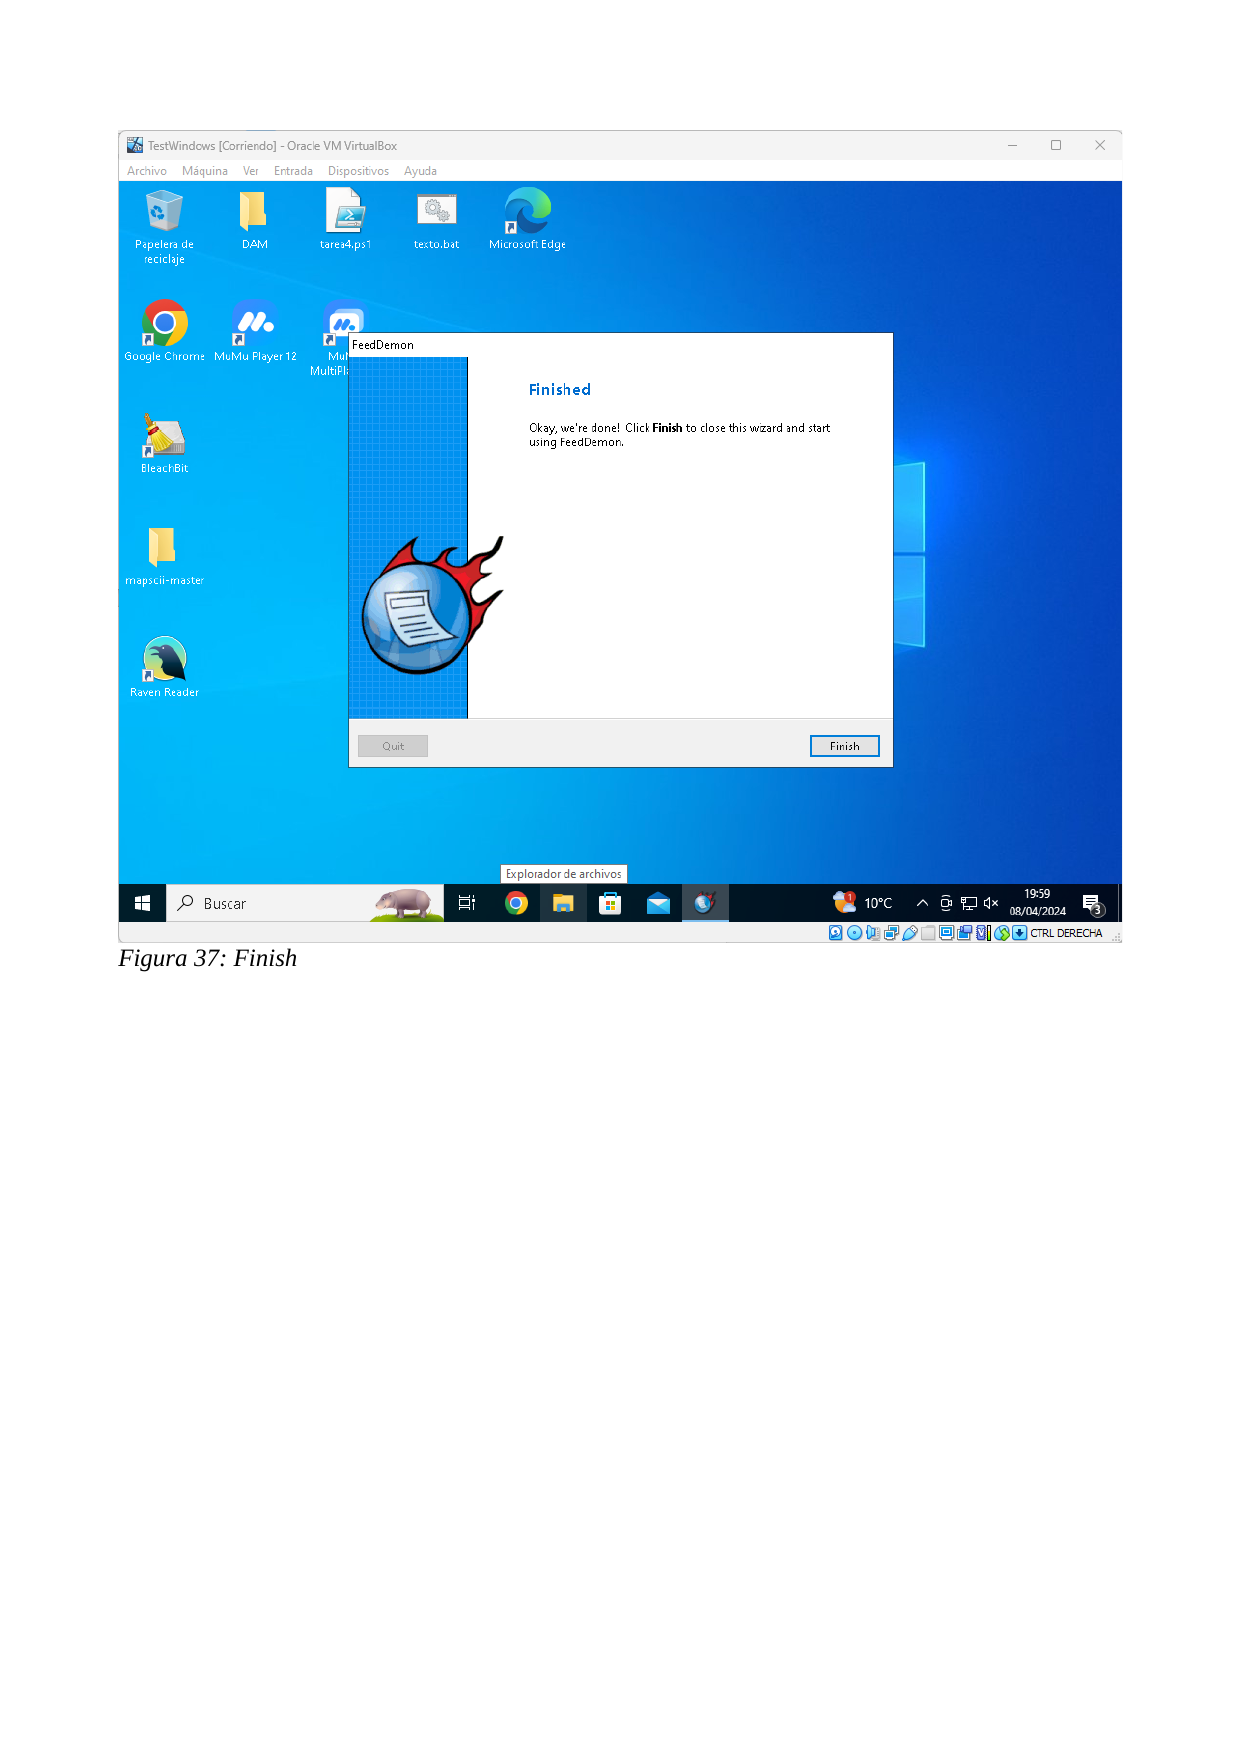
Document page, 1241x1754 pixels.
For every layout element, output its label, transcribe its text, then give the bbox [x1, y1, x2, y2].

picture [241, 193, 265, 229]
picture [233, 300, 278, 345]
text Figura 37: Finish [118, 943, 1122, 971]
picture [143, 637, 186, 681]
picture [143, 300, 187, 345]
picture [118, 130, 1123, 943]
picture [150, 529, 174, 565]
picture [147, 191, 182, 230]
picture [143, 414, 184, 457]
